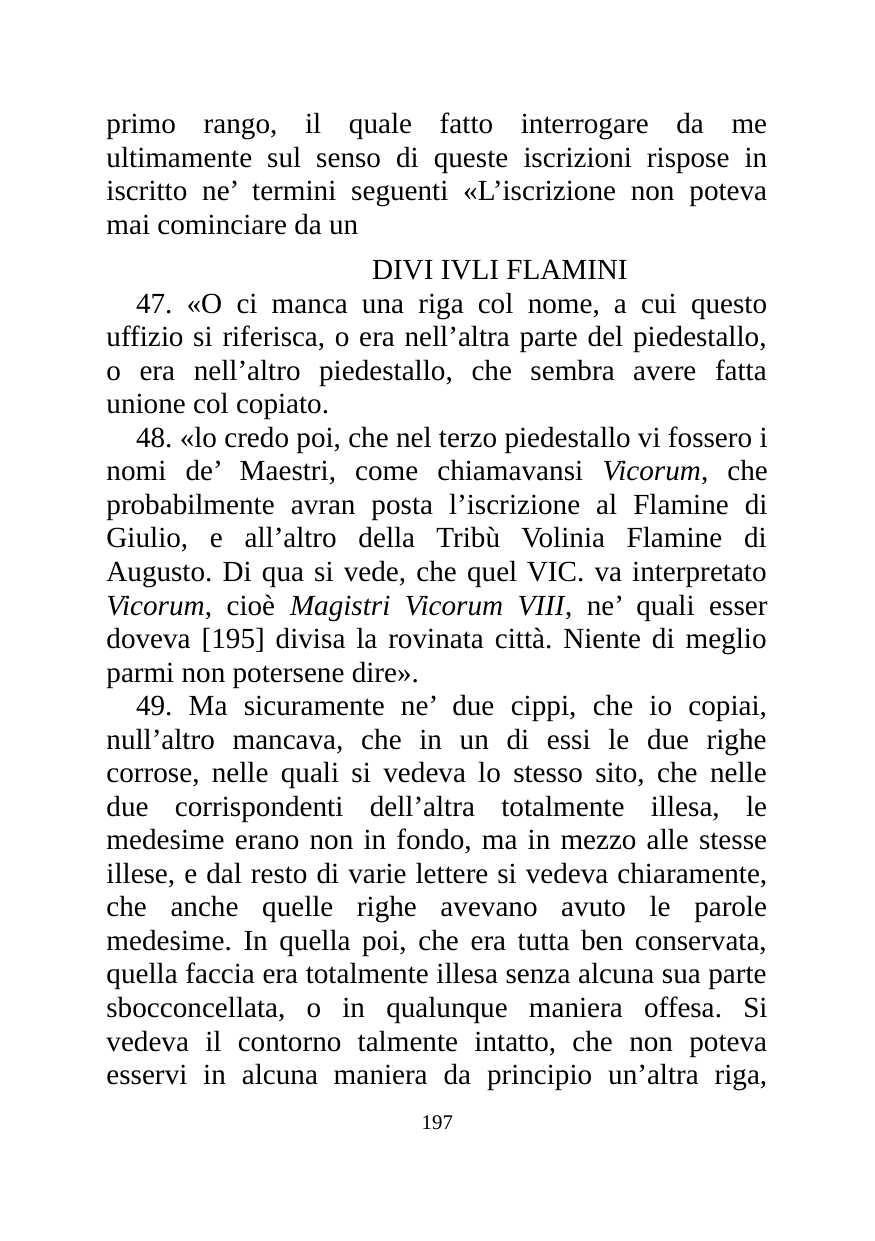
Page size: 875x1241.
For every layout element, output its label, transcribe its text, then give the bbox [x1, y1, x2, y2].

list primo rango, il quale fatto interrogare da me ultimamente sul senso di queste iscrizioni rispose in iscritto ne’ termini seguenti «L’iscrizione non poteva mai cominciare da un [106, 106, 768, 240]
text 48. «lo credo poi, che nel terzo piedestallo vi fossero i nomi de’ Maestri, come chiamavansi Vicorum, che probabilmente avran posta l’iscrizione al Flamine di Giulio, e all’altro della Tribù Volinia Flamine di Augusto. Di qua si vede, che quel VIC. va interpretato Vicorum, cioè Magistri Vicorum VIII, ne’ quali esser doveva [195] divisa la rovinata città. Niente di meglio parmi non potersene dire». [106, 420, 768, 688]
text 47. «O ci manca una riga col nome, a cui questo uffizio si riferisca, o era nell’altra parte del piedestallo, o era nell’altro piedestallo, che sembra avere fatta unione col copiato. [106, 286, 768, 420]
text 49. Ma sicuramente ne’ due cippi, che io copiai, null’altro mancava, che in un di essi le due righe corrose, nelle quali si vedeva lo stesso sito, che nelle due corrispondenti dell’altra totalmente illesa, le medesime erano non in fondo, ma in mezzo alle stesse illese, e dal resto di varie lettere si vedeva chiaramente, che anche quelle righe avevano avuto le parole medesime. In quella poi, che era tutta ben conservata, quella faccia era totalmente illesa senza alcuna sua parte sbocconcellata, o in qualunque maniera offesa. Si vedeva il contorno talmente intatto, che non poteva esservi in alcuna maniera da principio un’altra riga, [106, 688, 768, 1091]
text DIVI IVLI FLAMINI [224, 252, 768, 286]
